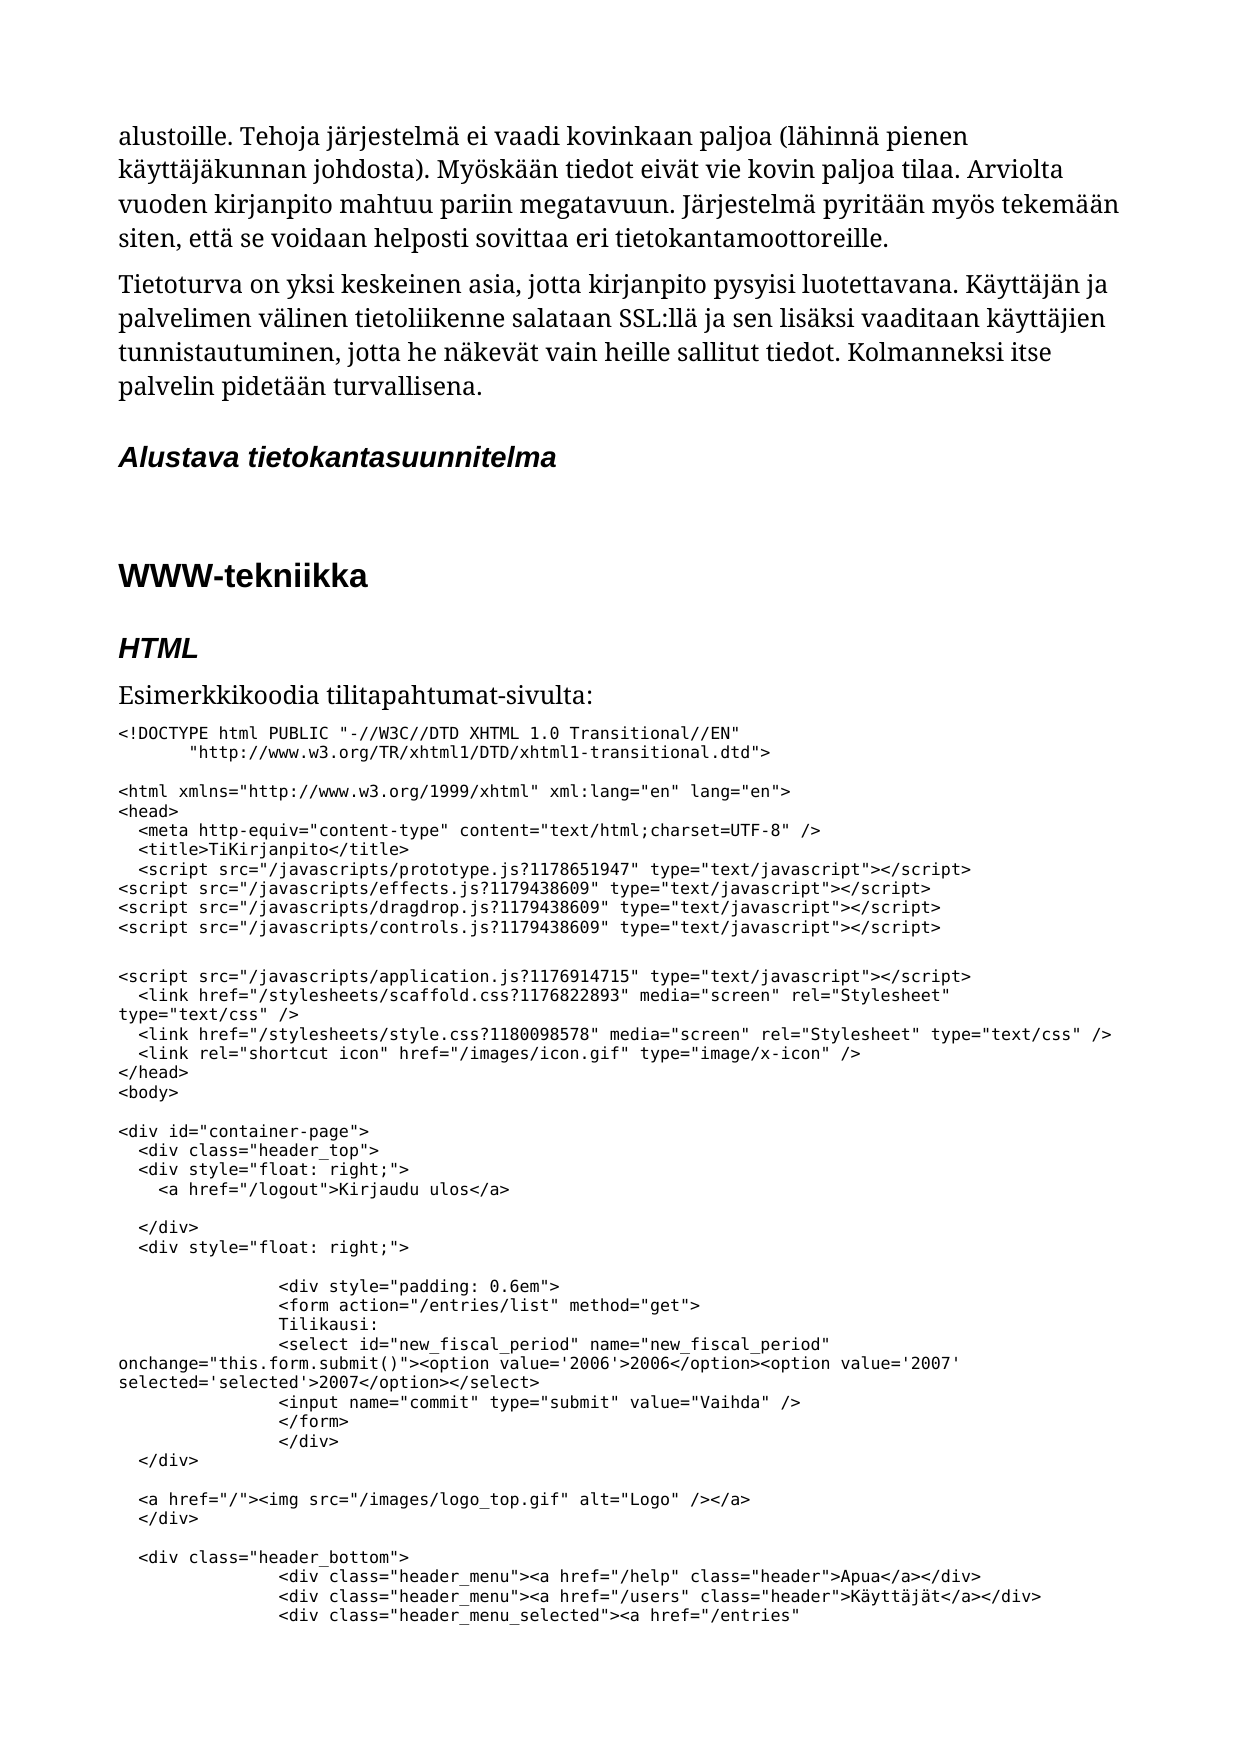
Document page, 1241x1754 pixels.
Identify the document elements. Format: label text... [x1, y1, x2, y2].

text </div> [118, 1218, 1122, 1238]
text <!DOCTYPE html PUBLIC "-//W3C//DTD XHTML 1.0 Transitional//EN" [118, 724, 1122, 743]
text </div> [118, 1432, 1122, 1451]
text <link href="/stylesheets/scaffold.css?1176822893" media="screen" rel="Stylesheet" type="text/css" /> [118, 986, 1122, 1025]
text <input name="commit" type="submit" value="Vaihda" /> </form> [118, 1393, 1122, 1432]
text <div style="padding: 0.6em"> [118, 1277, 1122, 1296]
text <script src="/javascripts/dragdrop.js?1179438609" type="text/javascript"></script> [118, 898, 1122, 918]
text Tietoturva on yksi keskeinen asia, jotta kirjanpito pysyisi luotettavana. Käyttäjän ja palvelimen välinen tietoliikenne salataan SSL:llä ja sen lisäksi vaaditaan käyttäjien tunnistautuminen, jotta he näkevät vain heille sallitut tiedot. Kolmanneksi itse palvelin pidetään turvallisena. [118, 267, 1122, 403]
text <script src="/javascripts/prototype.js?1178651947" type="text/javascript"></script> [118, 859, 1122, 879]
text <div class="header_menu"><a href="/help" class="header">Apua</a></div> [118, 1567, 1122, 1587]
text <head> [118, 801, 1122, 821]
text Esimerkkikoodia tilitapahtumat-sivulta: [118, 677, 1122, 711]
text <form action="/entries/list" method="get"> [118, 1296, 1122, 1315]
subtitle HTML [118, 632, 1122, 665]
text <div class="header_bottom"> [118, 1548, 1122, 1567]
subtitle Alustava tietokantasuunnitelma [118, 441, 1122, 473]
text <a href="/logout">Kirjaudu ulos</a> [118, 1180, 1122, 1199]
text </div> [118, 1451, 1122, 1470]
text <div style="float: right;"> [118, 1160, 1122, 1180]
text alustoille. Tehoja järjestelmä ei vaadi kovinkaan paljoa (lähinnä pienen käyttäjäkunnan johdosta). Myöskään tiedot eivät vie kovin paljoa tilaa. Arviolta vuoden kirjanpito mahtuu pariin megatavuun. Järjestelmä pyritään myös tekemään siten, että se voidaan helposti sovittaa eri tietokantamoottoreille. [118, 118, 1122, 254]
text <link rel="shortcut icon" href="/images/icon.gif" type="image/x-icon" /> [118, 1044, 1122, 1063]
text Tilikausi: [118, 1315, 1122, 1335]
text <div id="container-page"> [118, 1122, 1122, 1141]
text <a href="/"><img src="/images/logo_top.gif" alt="Logo" /></a> [118, 1490, 1122, 1509]
text <script src="/javascripts/controls.js?1179438609" type="text/javascript"></script> [118, 918, 1122, 937]
subtitle WWW-tekniikka [118, 557, 1122, 595]
text <div class="header_menu"><a href="/users" class="header">Käyttäjät</a></div> <div class="header_menu_selected"><a href="/entries" [118, 1587, 1122, 1625]
text <div style="float: right;"> [118, 1238, 1122, 1257]
text <html xmlns="http://www.w3.org/1999/xhtml" xml:lang="en" lang="en"> [118, 782, 1122, 801]
text </div> [118, 1509, 1122, 1528]
text <meta http-equiv="content-type" content="text/html;charset=UTF-8" /> [118, 821, 1122, 840]
text <link href="/stylesheets/style.css?1180098578" media="screen" rel="Stylesheet" type="text/css" /> [118, 1025, 1122, 1044]
text </head> [118, 1063, 1122, 1083]
text <select id="new_fiscal_period" name="new_fiscal_period" onchange="this.form.submit()"><option value='2006'>2006</option><option value='2007' selected='selected'>2007</option></select> [118, 1335, 1122, 1393]
text "http://www.w3.org/TR/xhtml1/DTD/xhtml1-transitional.dtd"> [118, 743, 1122, 763]
text <title>TiKirjanpito</title> [118, 840, 1122, 859]
text <div class="header_top"> [118, 1141, 1122, 1160]
text <script src="/javascripts/effects.js?1179438609" type="text/javascript"></script> [118, 879, 1122, 898]
text <script src="/javascripts/application.js?1176914715" type="text/javascript"></script> [118, 967, 1122, 986]
text <body> [118, 1083, 1122, 1102]
